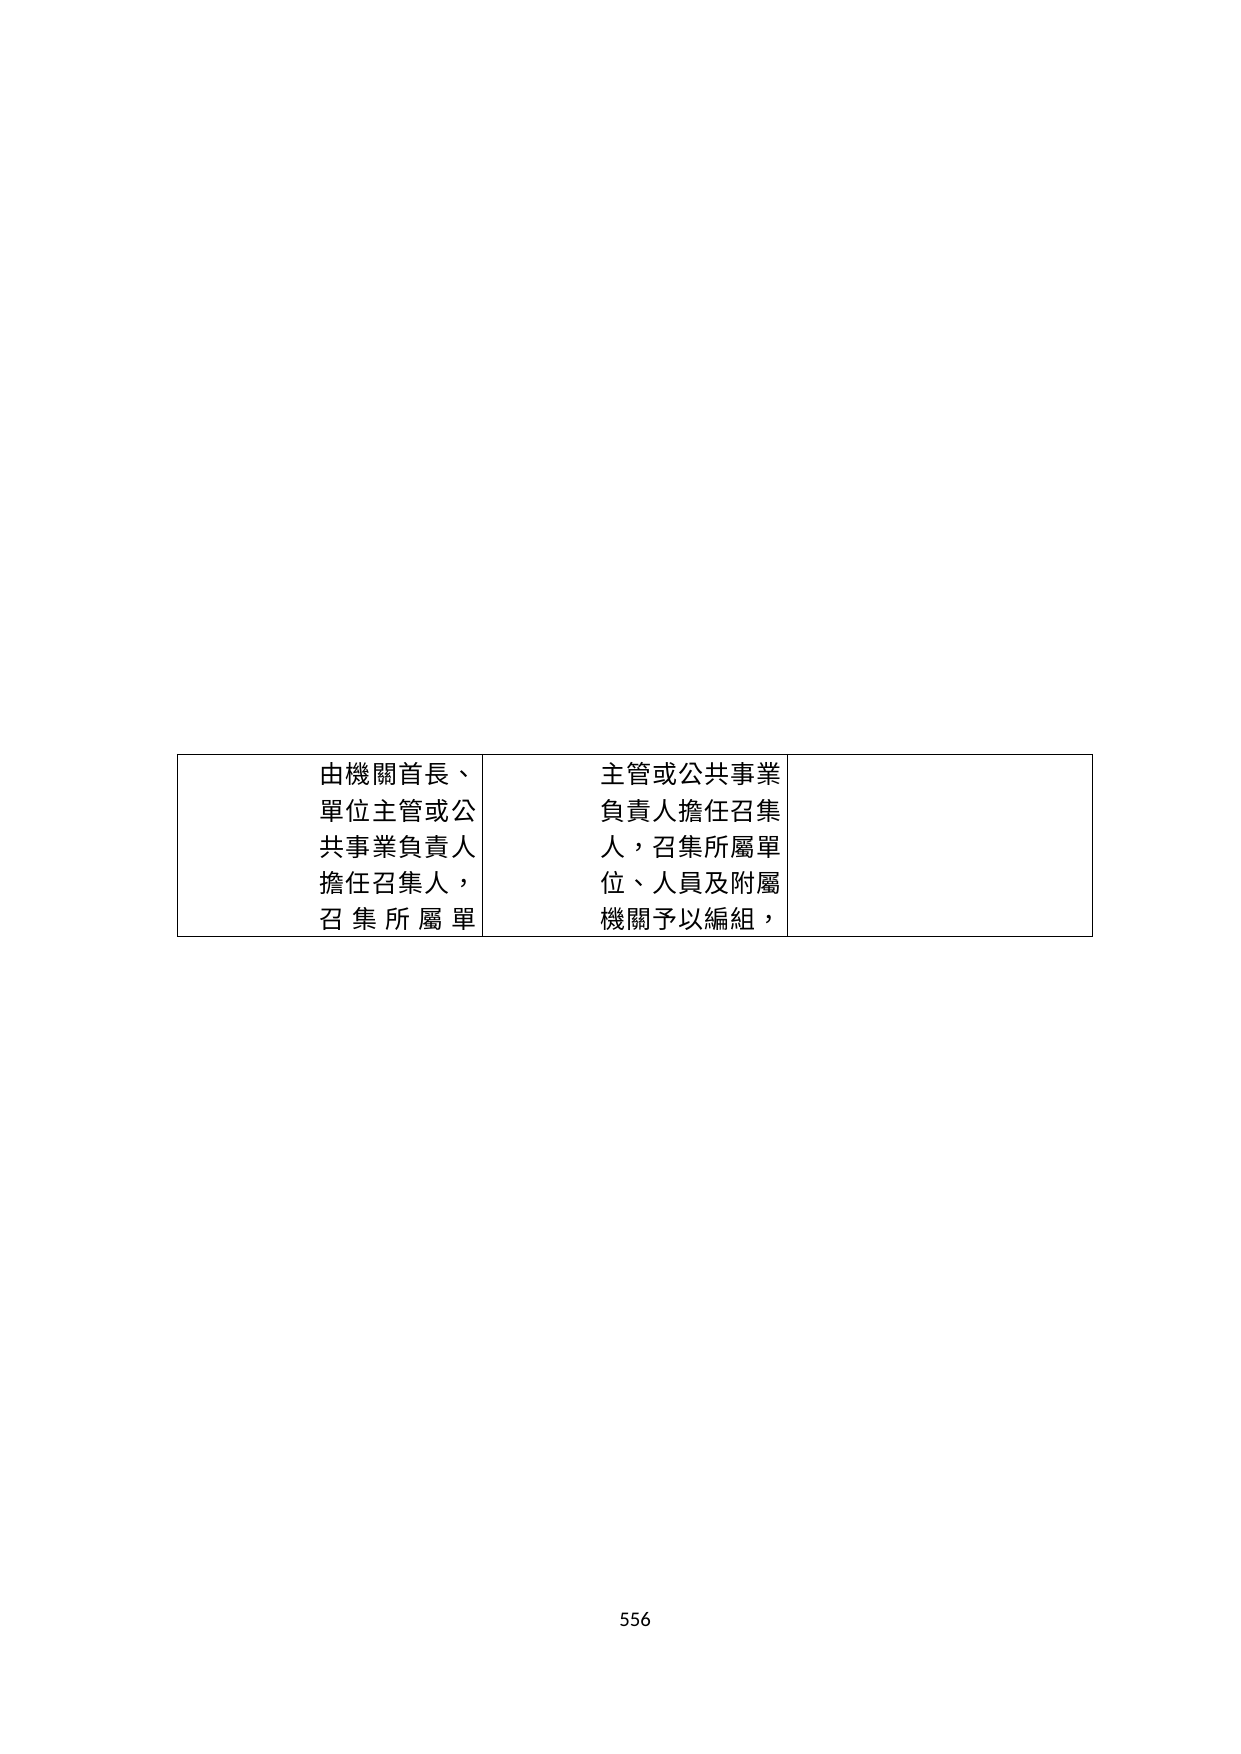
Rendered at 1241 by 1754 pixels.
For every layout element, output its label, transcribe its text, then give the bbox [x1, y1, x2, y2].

table_cell 由機關首長、單位主管或公共事業負責人擔任召集人，召集所屬單 [178, 755, 482, 936]
table_cell [788, 755, 1092, 936]
table_cell 主管或公共事業負責人擔任召集人，召集所屬單位、人員及附屬機關予以編組， [483, 755, 787, 936]
